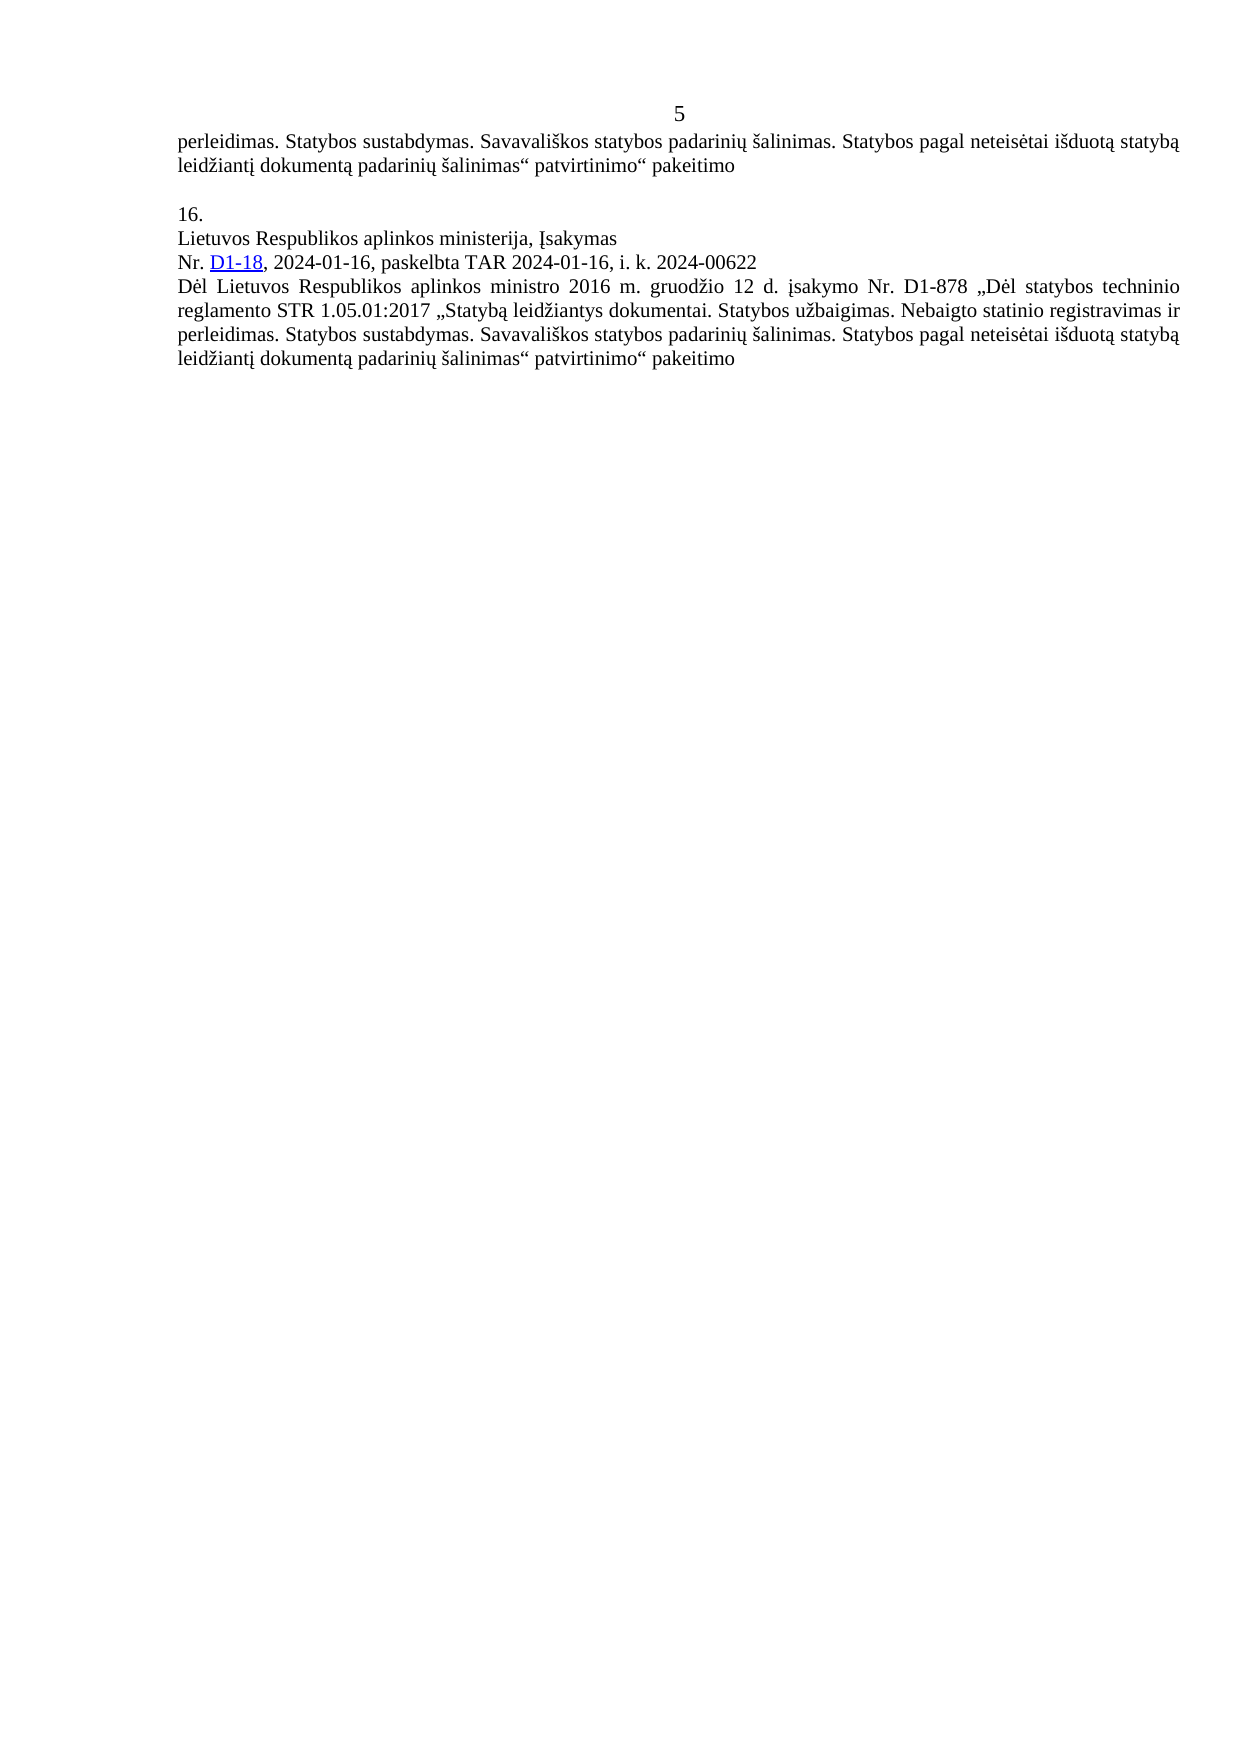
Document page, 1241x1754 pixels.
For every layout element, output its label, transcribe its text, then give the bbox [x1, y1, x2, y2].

text 16. [177, 201, 1181, 226]
text Nr. D1-18, 2024-01-16, paskelbta TAR 2024-01-16, i. k. 2024-00622 [177, 249, 1181, 274]
text Lietuvos Respublikos aplinkos ministerija, Įsakymas [177, 226, 1181, 249]
text Dėl Lietuvos Respublikos aplinkos ministro 2016 m. gruodžio 12 d. įsakymo Nr. D1-878 „Dėl statybos techninio reglamento STR 1.05.01:2017 „Statybą leidžiantys dokumentai. Statybos užbaigimas. Nebaigto statinio registravimas ir perleidimas. Statybos sustabdymas. Savavališkos statybos padarinių šalinimas. Statybos pagal neteisėtai išduotą statybą leidžiantį dokumentą padarinių šalinimas“ patvirtinimo“ pakeitimo [177, 274, 1181, 370]
text perleidimas. Statybos sustabdymas. Savavališkos statybos padarinių šalinimas. Statybos pagal neteisėtai išduotą statybą leidžiantį dokumentą padarinių šalinimas“ patvirtinimo“ pakeitimo [177, 129, 1181, 177]
